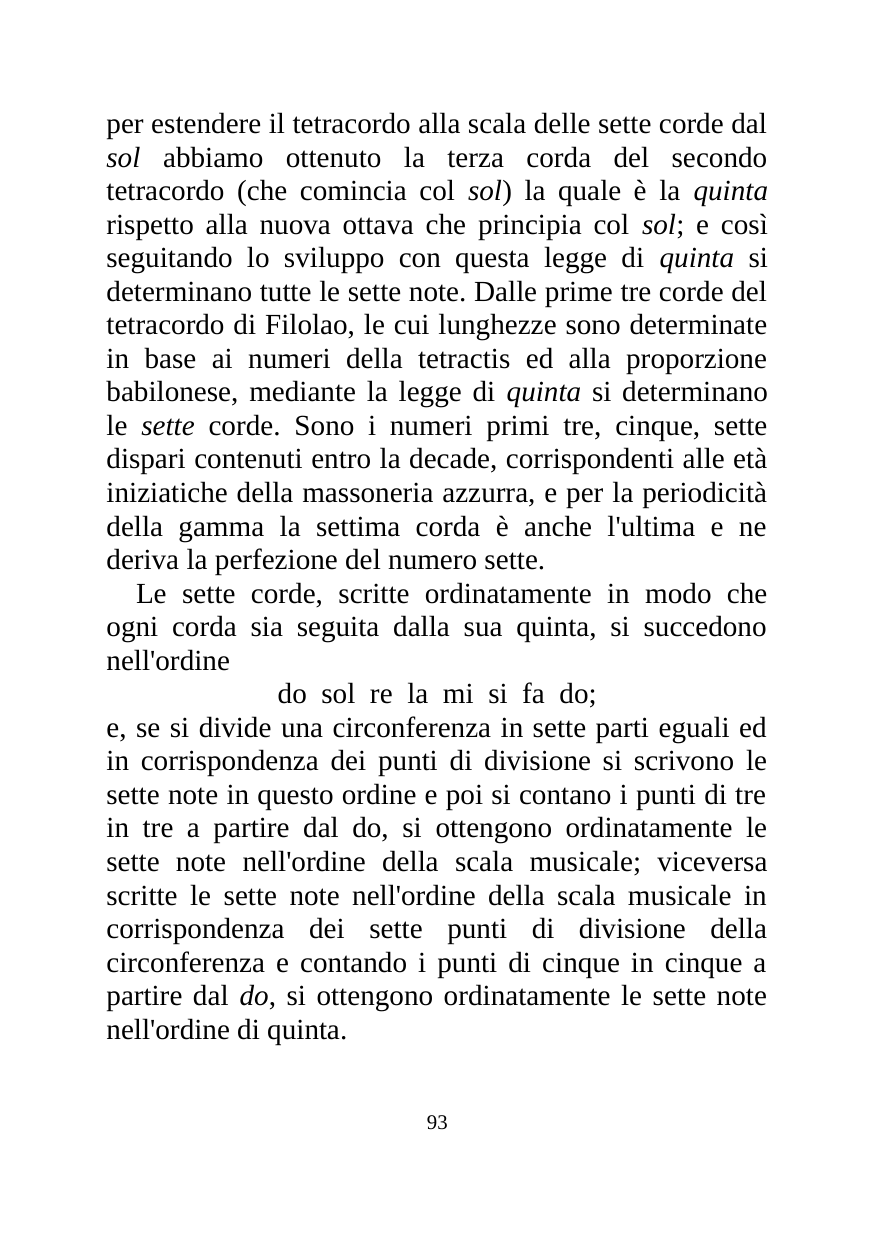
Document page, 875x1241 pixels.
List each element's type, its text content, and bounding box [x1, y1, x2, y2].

text do sol re la mi si fa do; [106, 676, 768, 710]
text e, se si divide una circonferenza in sette parti eguali ed in corrispondenza dei punti di divisione si scrivono le sette note in questo ordine e poi si contano i punti di tre in tre a partire dal do, si ottengono ordinatamente le sette note nell'ordine della scala musicale; viceversa scritte le sette note nell'ordine della scala musicale in corrispondenza dei sette punti di divisione della circonferenza e contando i punti di cinque in cinque a partire dal do, si ottengono ordinatamente le sette note nell'ordine di quinta. [106, 710, 768, 1045]
text per estendere il tetracordo alla scala delle sette corde dal sol abbiamo ottenuto la terza corda del secondo tetracordo (che comincia col sol) la quale è la quinta rispetto alla nuova ottava che principia col sol; e così seguitando lo sviluppo con questa legge di quinta si determinano tutte le sette note. Dalle prime tre corde del tetracordo di Filolao, le cui lunghezze sono determinate in base ai numeri della tetractis ed alla proporzione babilonese, mediante la legge di quinta si determinano le sette corde. Sono i numeri primi tre, cinque, sette dispari contenuti entro la decade, corrispondenti alle età iniziatiche della massoneria azzurra, e per la periodicità della gamma la settima corda è anche l'ultima e ne deriva la perfezione del numero sette. [106, 106, 768, 576]
text Le sette corde, scritte ordinatamente in modo che ogni corda sia seguita dalla sua quinta, si succedono nell'ordine [106, 576, 768, 676]
